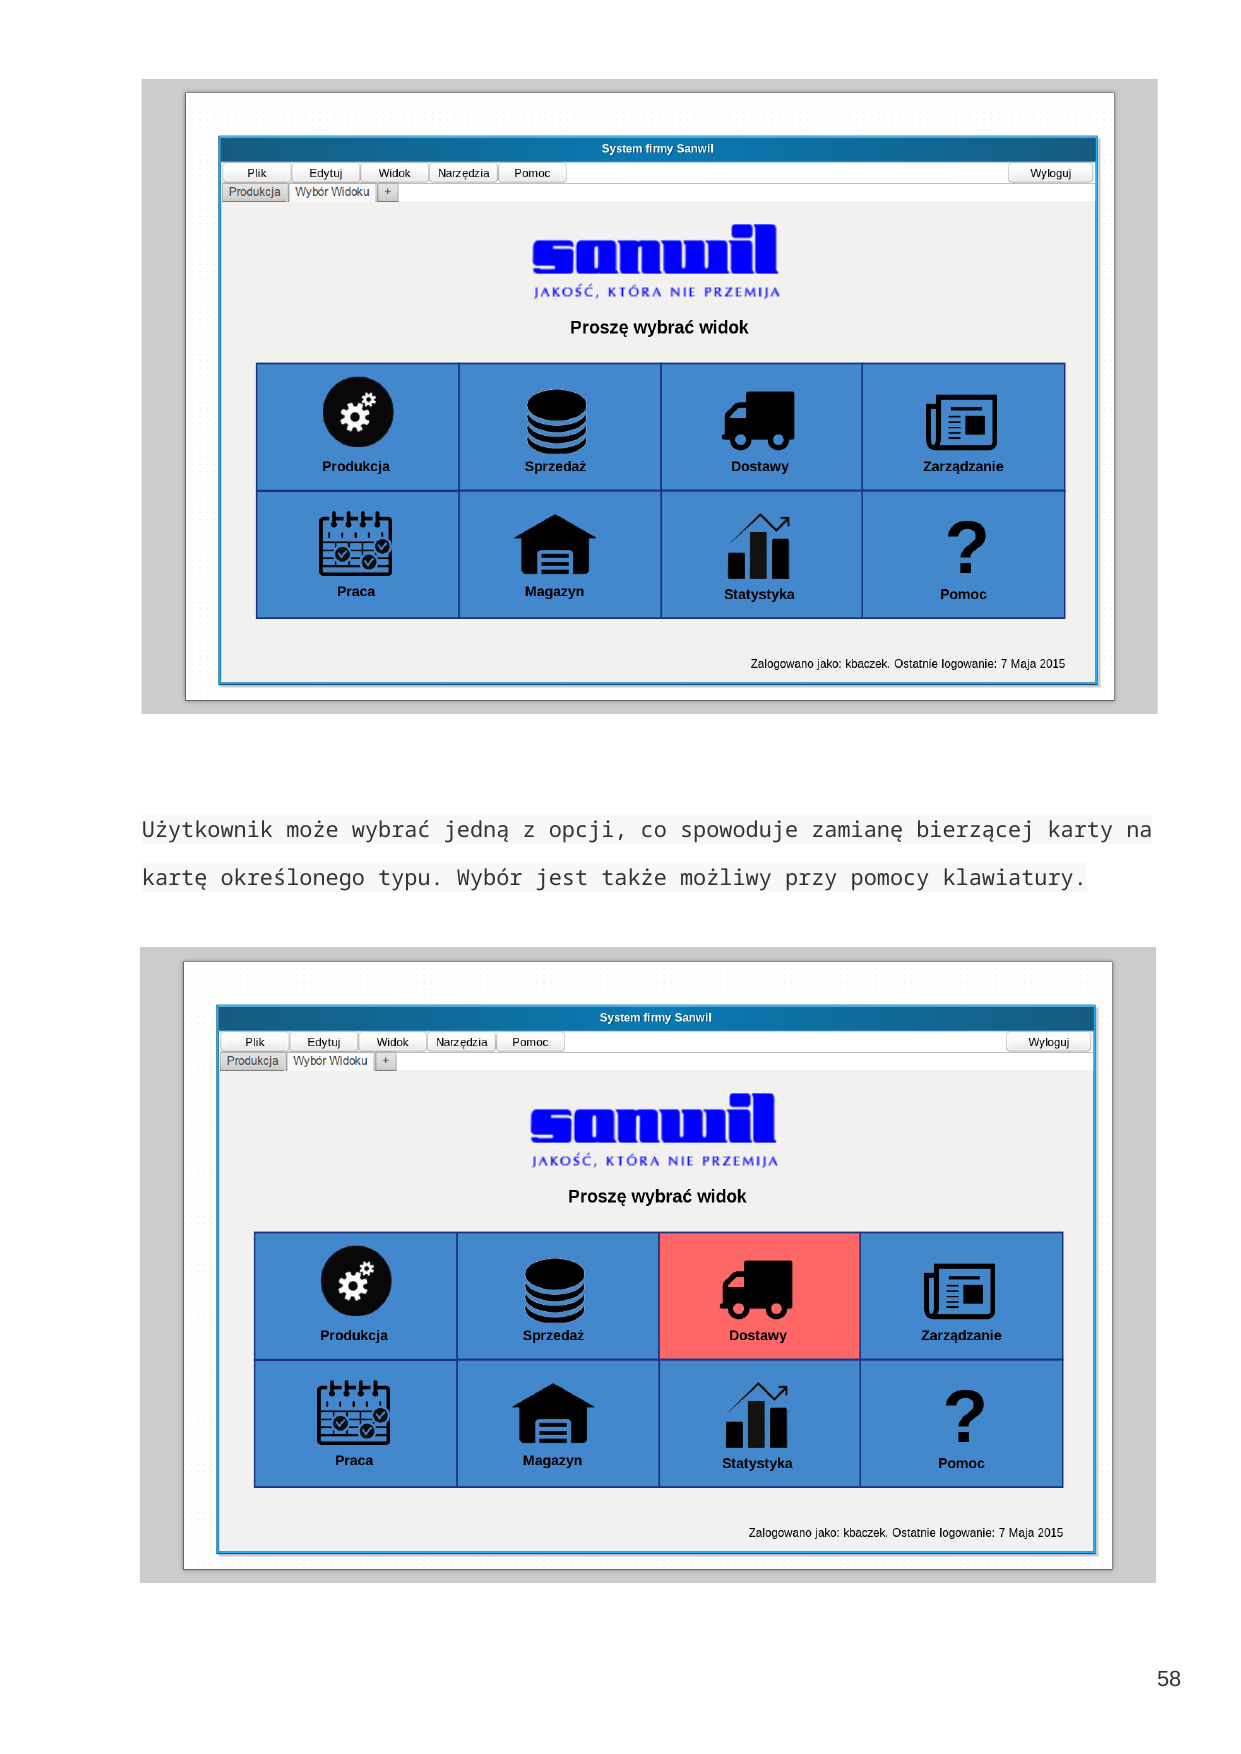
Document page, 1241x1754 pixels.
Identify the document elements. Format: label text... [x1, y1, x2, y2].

picture [141, 79, 1158, 714]
text Użytkownik może wybrać jedną z opcji, co spowoduje zamianę bierzącej karty na kartę określonego typu. Wybór jest także możliwy przy pomocy klawiatury. [142, 814, 1158, 892]
picture [139, 947, 1156, 1583]
